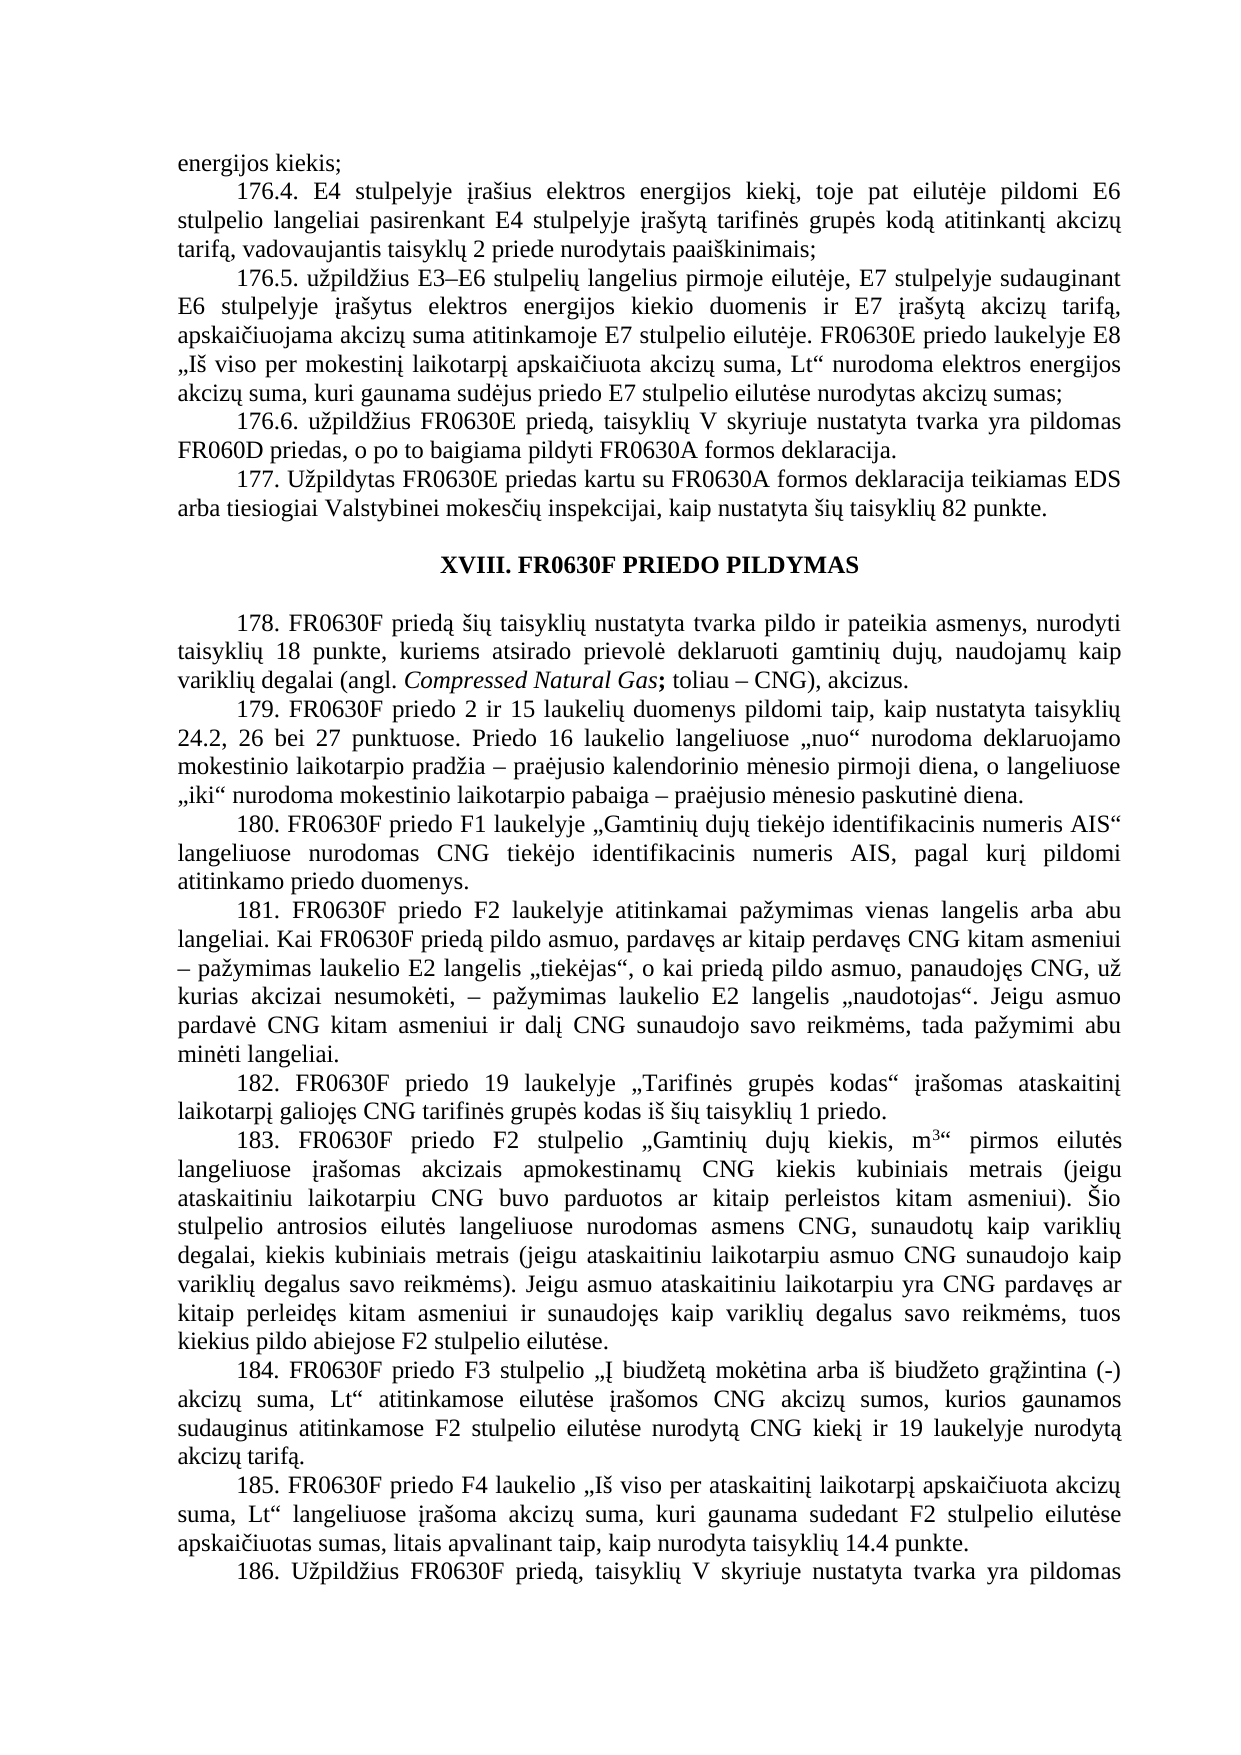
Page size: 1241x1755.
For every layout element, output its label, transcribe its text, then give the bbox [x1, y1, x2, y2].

text 184. FR0630F priedo F3 stulpelio „Į biudžetą mokėtina arba iš biudžeto grąžintina (-) akcizų suma, Lt“ atitinkamose eilutėse įrašomos CNG akcizų sumos, kurios gaunamos sudauginus atitinkamose F2 stulpelio eilutėse nurodytą CNG kiekį ir 19 laukelyje nurodytą akcizų tarifą. [177, 1355, 1122, 1470]
text 178. FR0630F priedą šių taisyklių nustatyta tvarka pildo ir pateikia asmenys, nurodyti taisyklių 18 punkte, kuriems atsirado prievolė deklaruoti gamtinių dujų, naudojamų kaip variklių degalai (angl. Compressed Natural Gas; toliau – CNG), akcizus. [177, 608, 1122, 694]
text 181. FR0630F priedo F2 laukelyje atitinkamai pažymimas vienas langelis arba abu langeliai. Kai FR0630F priedą pildo asmuo, pardavęs ar kitaip perdavęs CNG kitam asmeniui – pažymimas laukelio E2 langelis „tiekėjas“, o kai priedą pildo asmuo, panaudojęs CNG, už kurias akcizai nesumokėti, – pažymimas laukelio E2 langelis „naudotojas“. Jeigu asmuo pardavė CNG kitam asmeniui ir dalį CNG sunaudojo savo reikmėms, tada pažymimi abu minėti langeliai. [177, 895, 1122, 1068]
text 177. Užpildytas FR0630E priedas kartu su FR0630A formos deklaracija teikiamas EDS arba tiesiogiai Valstybinei mokesčių inspekcijai, kaip nustatyta šių taisyklių 82 punkte. [177, 464, 1122, 521]
text 186. Užpildžius FR0630F priedą, taisyklių V skyriuje nustatyta tvarka yra pildomas [177, 1556, 1122, 1585]
text 176.4. E4 stulpelyje įrašius elektros energijos kiekį, toje pat eilutėje pildomi E6 stulpelio langeliai pasirenkant E4 stulpelyje įrašytą tarifinės grupės kodą atitinkantį akcizų tarifą, vadovaujantis taisyklų 2 priede nurodytais paaiškinimais; [177, 176, 1122, 263]
text 182. FR0630F priedo 19 laukelyje „Tarifinės grupės kodas“ įrašomas ataskaitinį laikotarpį galiojęs CNG tarifinės grupės kodas iš šių taisyklių 1 priedo. [177, 1068, 1122, 1125]
text 185. FR0630F priedo F4 laukelio „Iš viso per ataskaitinį laikotarpį apskaičiuota akcizų suma, Lt“ langeliuose įrašoma akcizų suma, kuri gaunama sudedant F2 stulpelio eilutėse apskaičiuotas sumas, litais apvalinant taip, kaip nurodyta taisyklių 14.4 punkte. [177, 1470, 1122, 1556]
text 176.5. užpildžius E3–E6 stulpelių langelius pirmoje eilutėje, E7 stulpelyje sudauginant E6 stulpelyje įrašytus elektros energijos kiekio duomenis ir E7 įrašytą akcizų tarifą, apskaičiuojama akcizų suma atitinkamoje E7 stulpelio eilutėje. FR0630E priedo laukelyje E8 „Iš viso per mokestinį laikotarpį apskaičiuota akcizų suma, Lt“ nurodoma elektros energijos akcizų suma, kuri gaunama sudėjus priedo E7 stulpelio eilutėse nurodytas akcizų sumas; [177, 263, 1122, 406]
text 176.6. užpildžius FR0630E priedą, taisyklių V skyriuje nustatyta tvarka yra pildomas FR060D priedas, o po to baigiama pildyti FR0630A formos deklaracija. [177, 406, 1122, 464]
text 183. FR0630F priedo F2 stulpelio „Gamtinių dujų kiekis, m3“ pirmos eilutės langeliuose įrašomas akcizais apmokestinamų CNG kiekis kubiniais metrais (jeigu ataskaitiniu laikotarpiu CNG buvo parduotos ar kitaip perleistos kitam asmeniui). Šio stulpelio antrosios eilutės langeliuose nurodomas asmens CNG, sunaudotų kaip variklių degalai, kiekis kubiniais metrais (jeigu ataskaitiniu laikotarpiu asmuo CNG sunaudojo kaip variklių degalus savo reikmėms). Jeigu asmuo ataskaitiniu laikotarpiu yra CNG pardavęs ar kitaip perleidęs kitam asmeniui ir sunaudojęs kaip variklių degalus savo reikmėms, tuos kiekius pildo abiejose F2 stulpelio eilutėse. [177, 1125, 1122, 1355]
text energijos kiekis; [177, 148, 1122, 176]
text 179. FR0630F priedo 2 ir 15 laukelių duomenys pildomi taip, kaip nustatyta taisyklių 24.2, 26 bei 27 punktuose. Priedo 16 laukelio langeliuose „nuo“ nurodoma deklaruojamo mokestinio laikotarpio pradžia – praėjusio kalendorinio mėnesio pirmoji diena, o langeliuose „iki“ nurodoma mokestinio laikotarpio pabaiga – praėjusio mėnesio paskutinė diena. [177, 694, 1122, 809]
text 180. FR0630F priedo F1 laukelyje „Gamtinių dujų tiekėjo identifikacinis numeris AIS“ langeliuose nurodomas CNG tiekėjo identifikacinis numeris AIS, pagal kurį pildomi atitinkamo priedo duomenys. [177, 809, 1122, 895]
text XVIII. FR0630F PRIEDO PILDYMAS [177, 550, 1122, 579]
